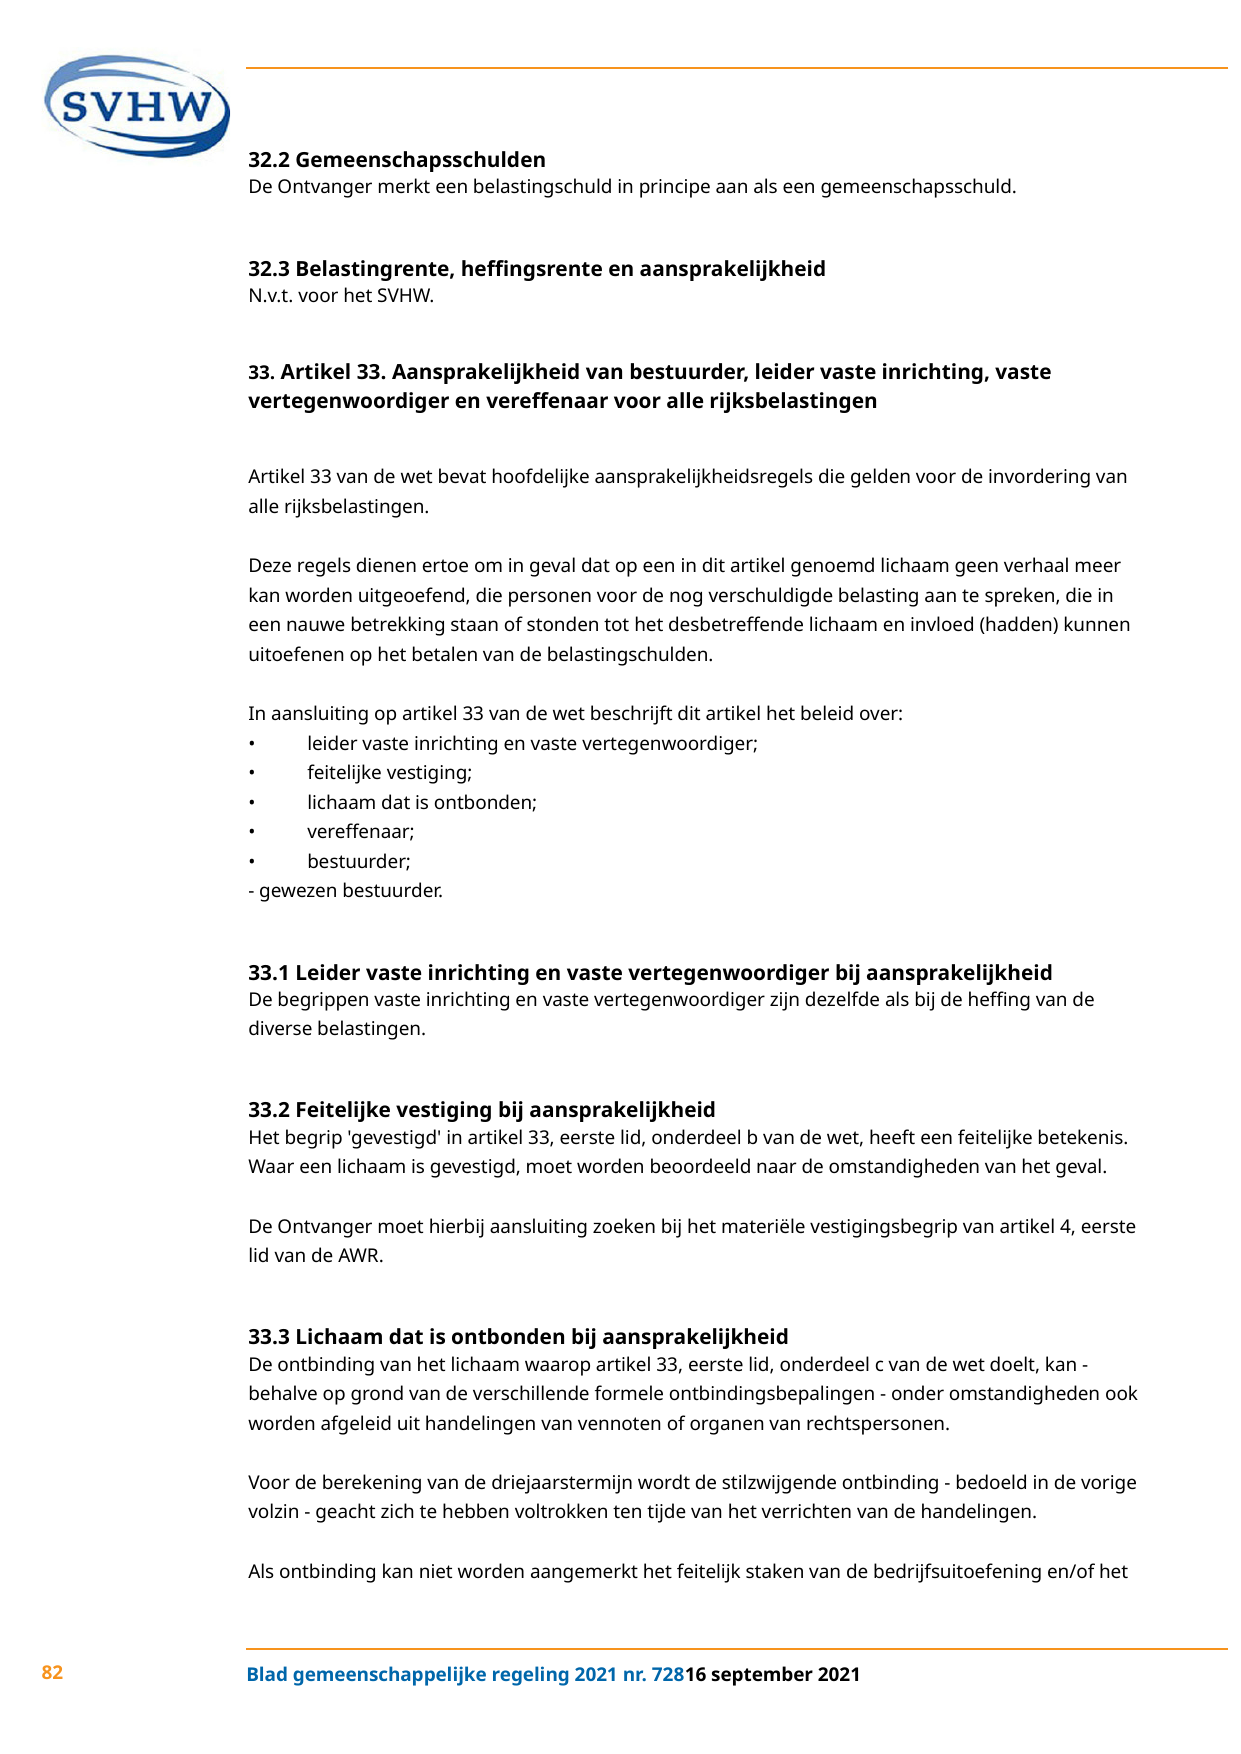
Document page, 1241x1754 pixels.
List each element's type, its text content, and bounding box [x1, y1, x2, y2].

list feitelijke vestiging; [248, 759, 1152, 785]
list leider vaste inrichting en vaste vertegenwoordiger; [248, 730, 1152, 755]
text Artikel 33 van de wet bevat hoofdelijke aansprakelijkheidsregels die gelden voor de invordering van alle rijksbelastingen. [248, 463, 1152, 519]
text N.v.t. voor het SVHW. [248, 282, 1152, 308]
text Het begrip 'gevestigd' in artikel 33, eerste lid, onderdeel b van de wet, heeft een feitelijke betekenis. Waar een lichaam is gevestigd, moet worden beoordeeld naar de omstandigheden van het geval. [248, 1124, 1152, 1179]
picture [41, 47, 231, 172]
list vereffenaar; [248, 818, 1152, 844]
text Als ontbinding kan niet worden aangemerkt het feitelijk staken van de bedrijfsuitoefening en/of het [248, 1558, 1152, 1584]
text De Ontvanger moet hierbij aansluiting zoeken bij het materiële vestigingsbegrip van artikel 4, eerste lid van de AWR. [248, 1213, 1152, 1268]
text Voor de berekening van de driejaarstermijn wordt de stilzwijgende ontbinding - bedoeld in de vorige volzin - geacht zich te hebben voltrokken ten tijde van het verrichten van de handelingen. [248, 1469, 1152, 1524]
text Deze regels dienen ertoe om in geval dat op een in dit artikel genoemd lichaam geen verhaal meer kan worden uitgeoefend, die personen voor de nog verschuldigde belasting aan te spreken, die in een nauwe betrekking staan of stonden tot het desbetreffende lichaam en invloed (hadden) kunnen uitoefenen op het betalen van de belastingschulden. [248, 552, 1152, 667]
list lichaam dat is ontbonden; [248, 789, 1152, 814]
text In aansluiting op artikel 33 van de wet beschrijft dit artikel het beleid over: [248, 700, 1152, 726]
text 32.2 Gemeenschapsschulden [248, 145, 1152, 174]
text 33. Artikel 33. Aansprakelijkheid van bestuurder, leider vaste inrichting, vaste vertegenwoordiger en vereffenaar voor alle rijksbelastingen [248, 357, 1152, 414]
text 32.3 Belastingrente, heffingsrente en aansprakelijkheid [248, 254, 1152, 282]
text De begrippen vaste inrichting en vaste vertegenwoordiger zijn dezelfde als bij de heffing van de diverse belastingen. [248, 986, 1152, 1041]
text 33.1 Leider vaste inrichting en vaste vertegenwoordiger bij aansprakelijkheid [248, 958, 1152, 986]
text De Ontvanger merkt een belastingschuld in principe aan als een gemeenschapsschuld. [248, 174, 1152, 199]
list bestuurder; [248, 848, 1152, 874]
text 33.2 Feitelijke vestiging bij aansprakelijkheid [248, 1096, 1152, 1124]
text - gewezen bestuurder. [248, 878, 1152, 903]
text 33.3 Lichaam dat is ontbonden bij aansprakelijkheid [248, 1322, 1152, 1351]
text De ontbinding van het lichaam waarop artikel 33, eerste lid, onderdeel c van de wet doelt, kan - behalve op grond van de verschillende formele ontbindingsbepalingen - onder omstandigheden ook worden afgeleid uit handelingen van vennoten of organen van rechtspersonen. [248, 1351, 1152, 1436]
